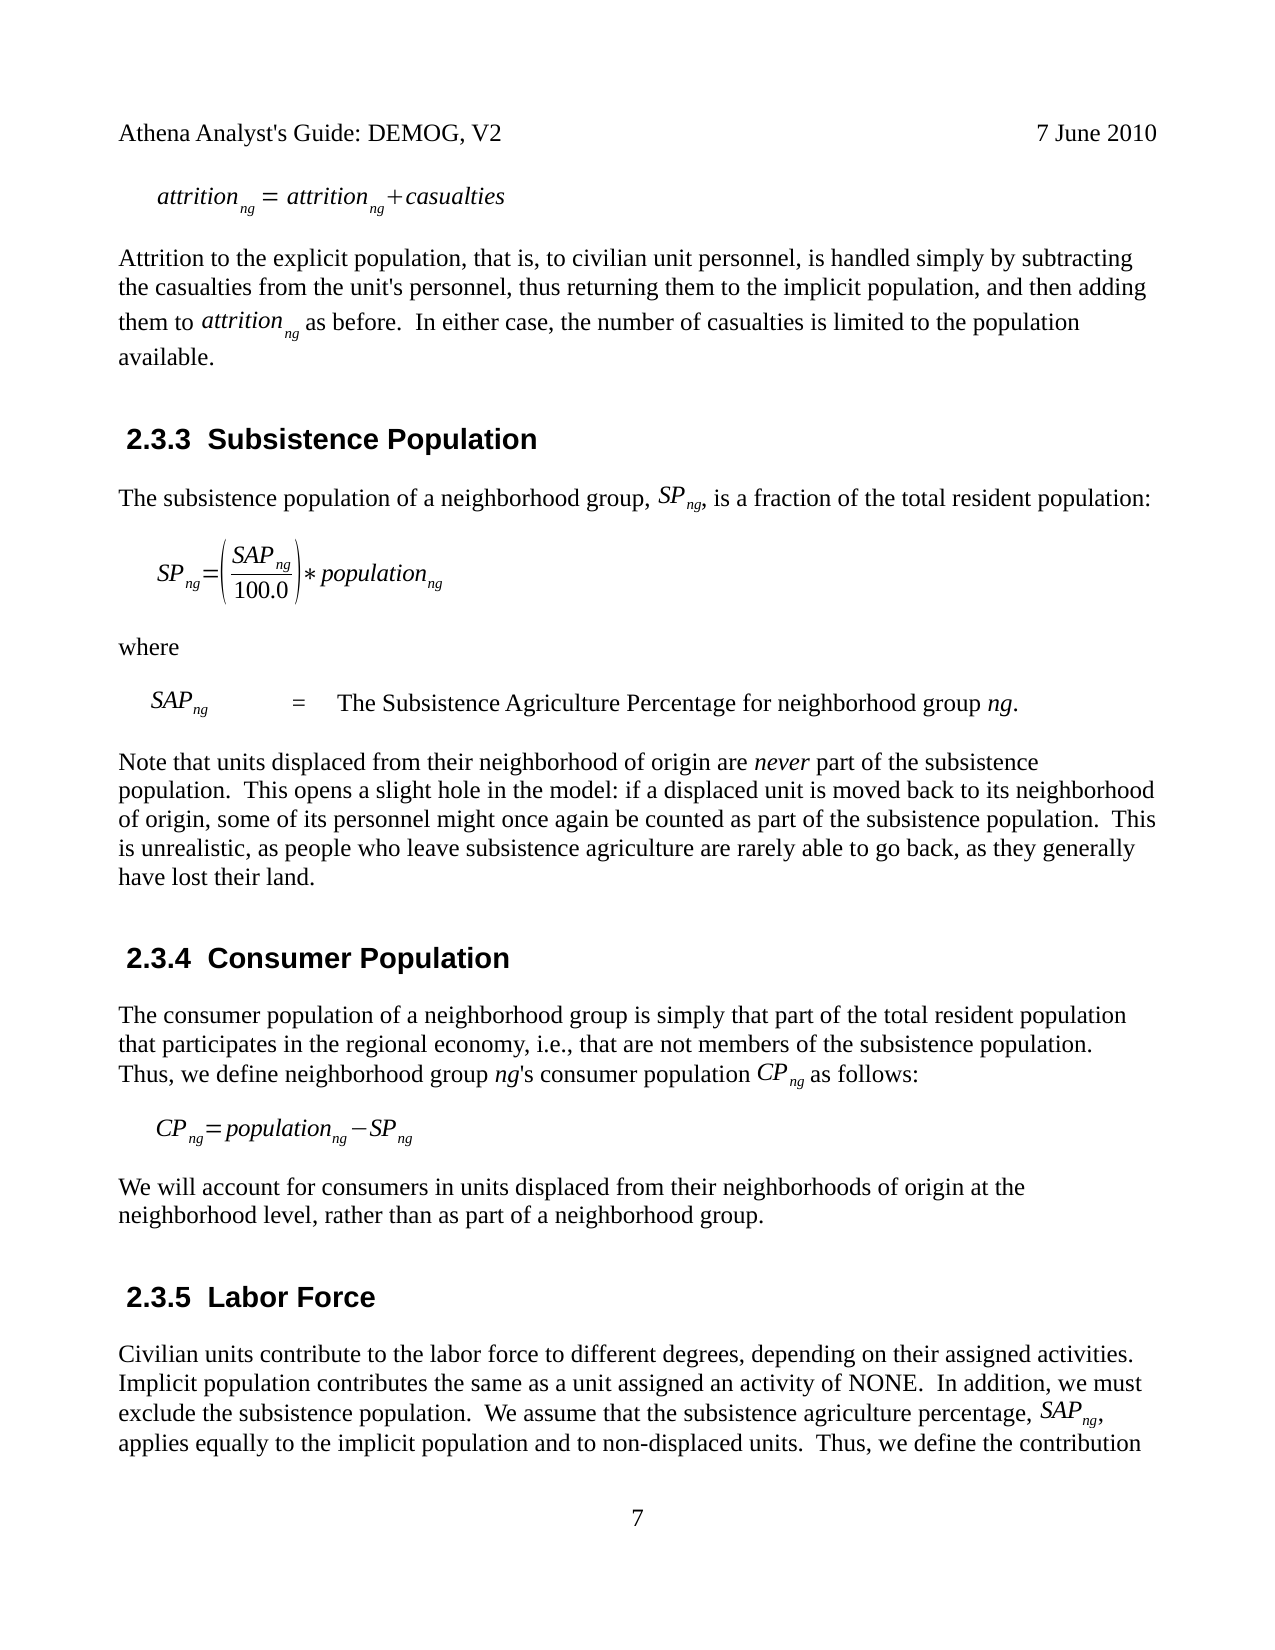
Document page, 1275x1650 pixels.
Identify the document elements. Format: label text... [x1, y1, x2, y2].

subtitle Subsistence Population [118, 422, 1157, 456]
text where [118, 632, 1157, 661]
text The consumer population of a neighborhood group is simply that part of the total resident population that participates in the regional economy, i.e., that are not members of the subsistence population. Thus, we define neighborhood group ng's consumer population as follows: [118, 1001, 1157, 1089]
subtitle Consumer Population [118, 942, 1157, 975]
subtitle Labor Force [118, 1280, 1157, 1314]
text Note that units displaced from their neighborhood of origin are never part of the subsistence population. This opens a slight hole in the model: if a displaced unit is moved back to its neighborhood of origin, some of its personnel might once again be counted as part of the subsistence population. This is unrealistic, as people who leave subsistence agriculture are rarely able to go back, as they generally have lost their land. [118, 747, 1157, 891]
text The subsistence population of a neighborhood group, , is a fraction of the total resident population: [118, 481, 1157, 513]
text = The Subsistence Agriculture Percentage for neighborhood group ng. [149, 687, 1157, 718]
text Civilian units contribute to the labor force to different degrees, depending on their assigned activities. Implicit population contributes the same as a unit assigned an activity of NONE. In addition, we must exclude the subsistence population. We assume that the subsistence agriculture percentage, , applies equally to the implicit population and to non-displaced units. Thus, we define the contribution [118, 1339, 1157, 1457]
text Attrition to the explicit population, that is, to civilian unit personnel, is handled simply by subtracting the casualties from the unit's personnel, thus returning them to the implicit population, and then adding them to as before. In either case, the number of casualties is limited to the population available. [118, 243, 1157, 371]
text We will account for consumers in units displaced from their neighborhoods of origin at the neighborhood level, rather than as part of a neighborhood group. [118, 1172, 1157, 1229]
